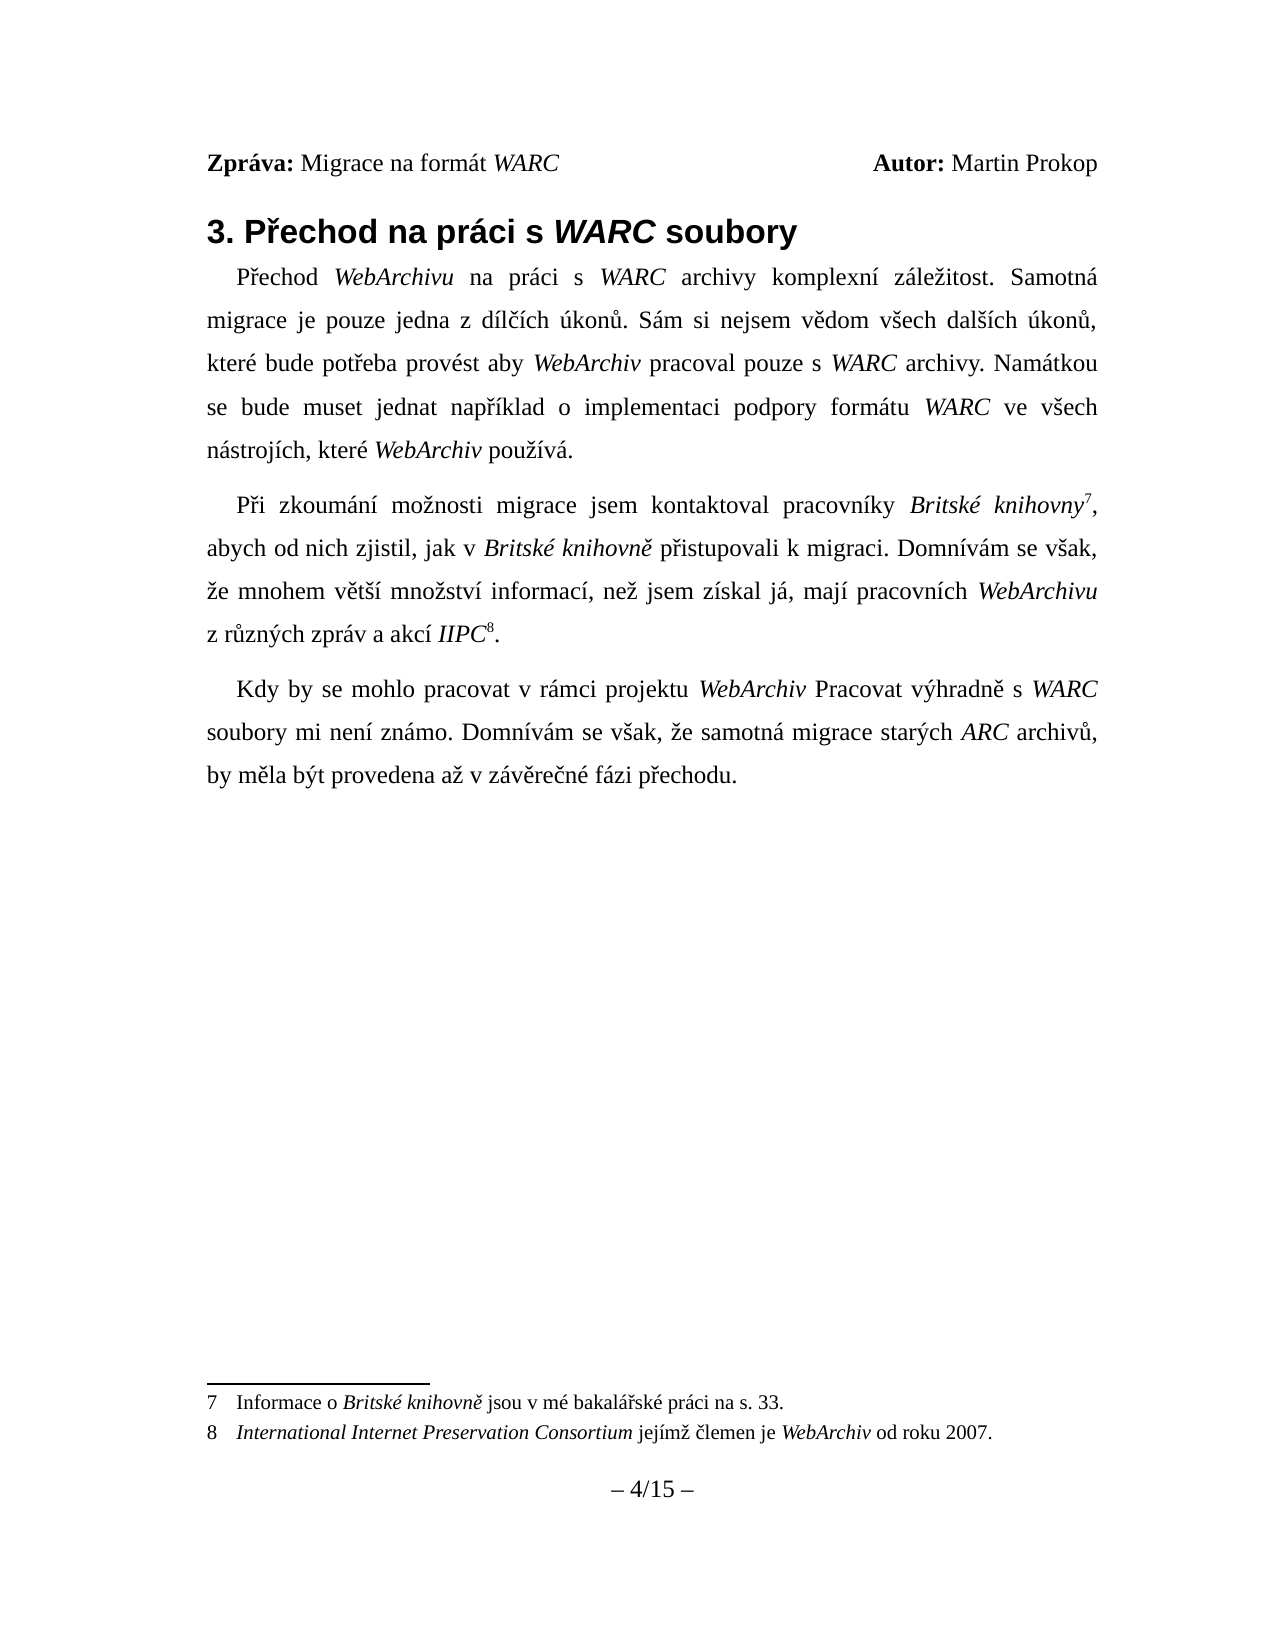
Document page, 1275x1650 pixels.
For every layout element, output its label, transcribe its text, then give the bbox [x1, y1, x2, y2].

text Informace o Britské knihovně jsou v mé bakalářské práci na s. 33. [207, 1390, 1098, 1414]
subtitle Kdy by se mohlo pracovat v rámci projektu WebArchiv Pracovat výhradně s WARC soubory mi není známo. Domnívám se však, že samotná migrace starých ARC archivů, by měla být provedena až v závěrečné fázi přechodu. [207, 674, 1098, 789]
text International Internet Preservation Consortium jejímž člemen je WebArchiv od roku 2007. [207, 1420, 1098, 1444]
subtitle Přechod WebArchivu na práci s WARC archivy komplexní záležitost. Samotná migrace je pouze jedna z dílčích úkonů. Sám si nejsem vědom všech dalších úkonů, které bude potřeba provést aby WebArchiv pracoval pouze s WARC archivy. Namátkou se bude muset jednat například o implementaci podpory formátu WARC ve všech nástrojích, které WebArchiv používá. [207, 262, 1098, 463]
subtitle 3. Přechod na práci s WARC soubory [207, 212, 1098, 250]
subtitle Při zkoumání možnosti migrace jsem kontaktoval pracovníky Britské knihovny, abych od nich zjistil, jak v Britské knihovně přistupovali k migraci. Domnívám se však, že mnohem větší množství informací, než jsem získal já, mají pracovních WebArchivu z různých zpráv a akcí IIPC. [207, 490, 1098, 648]
